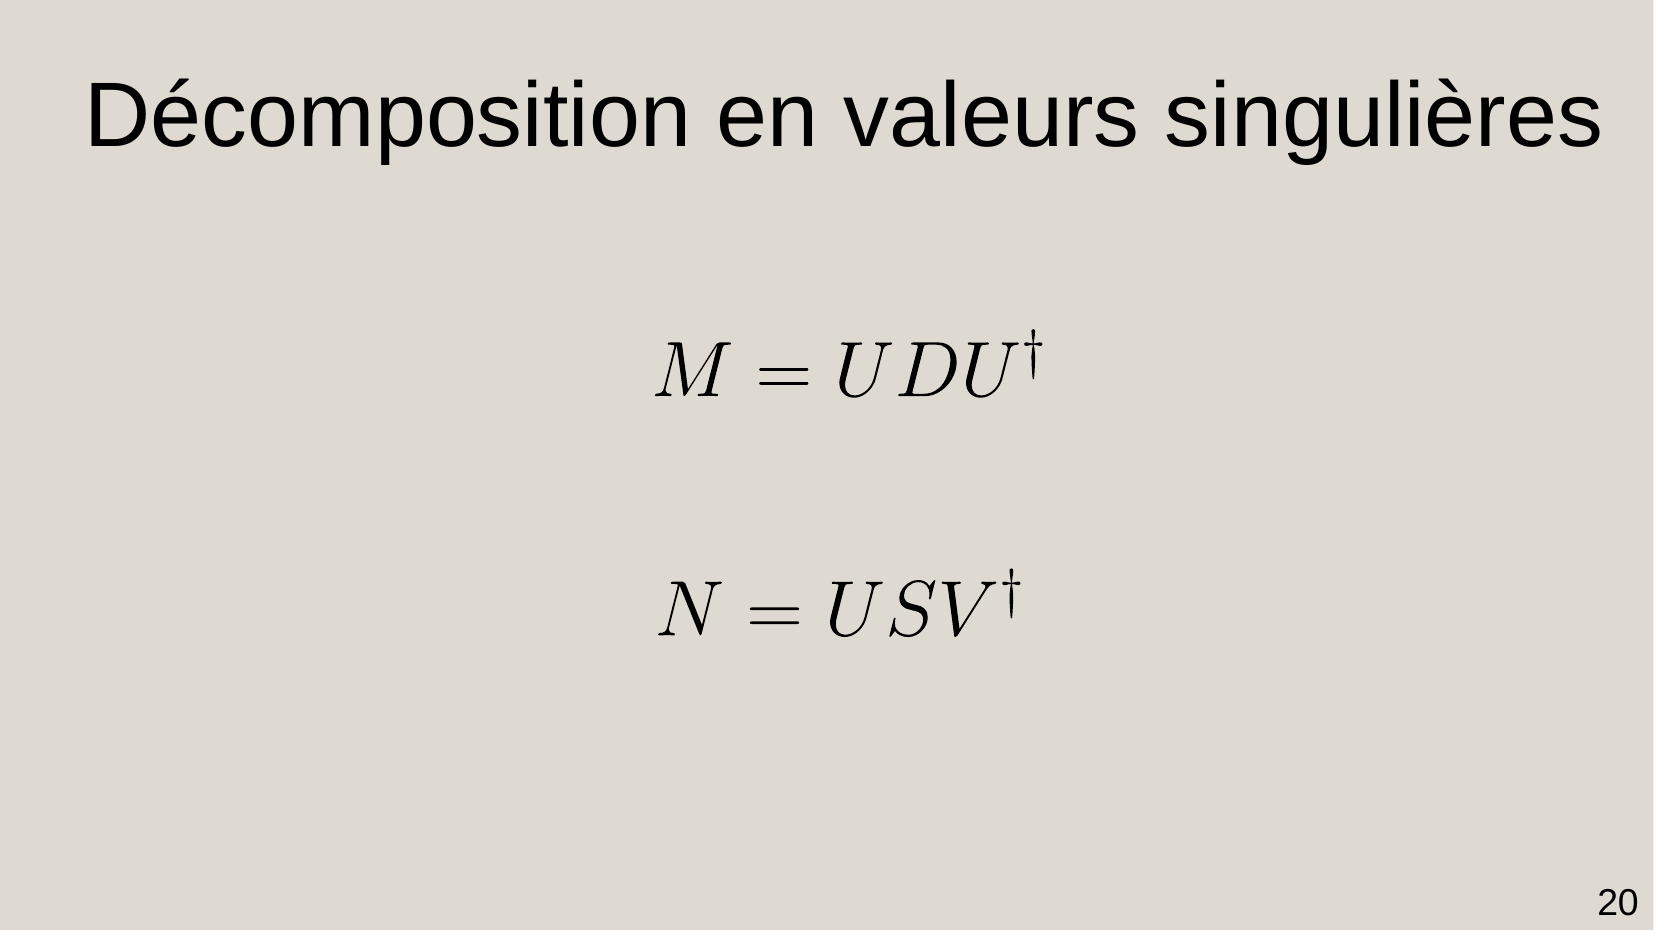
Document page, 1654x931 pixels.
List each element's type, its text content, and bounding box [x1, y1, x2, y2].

picture [643, 557, 1038, 647]
picture [639, 318, 1060, 408]
title Décomposition en valeurs singulières [82, 12, 1608, 218]
text_box [1509, 873, 1654, 931]
